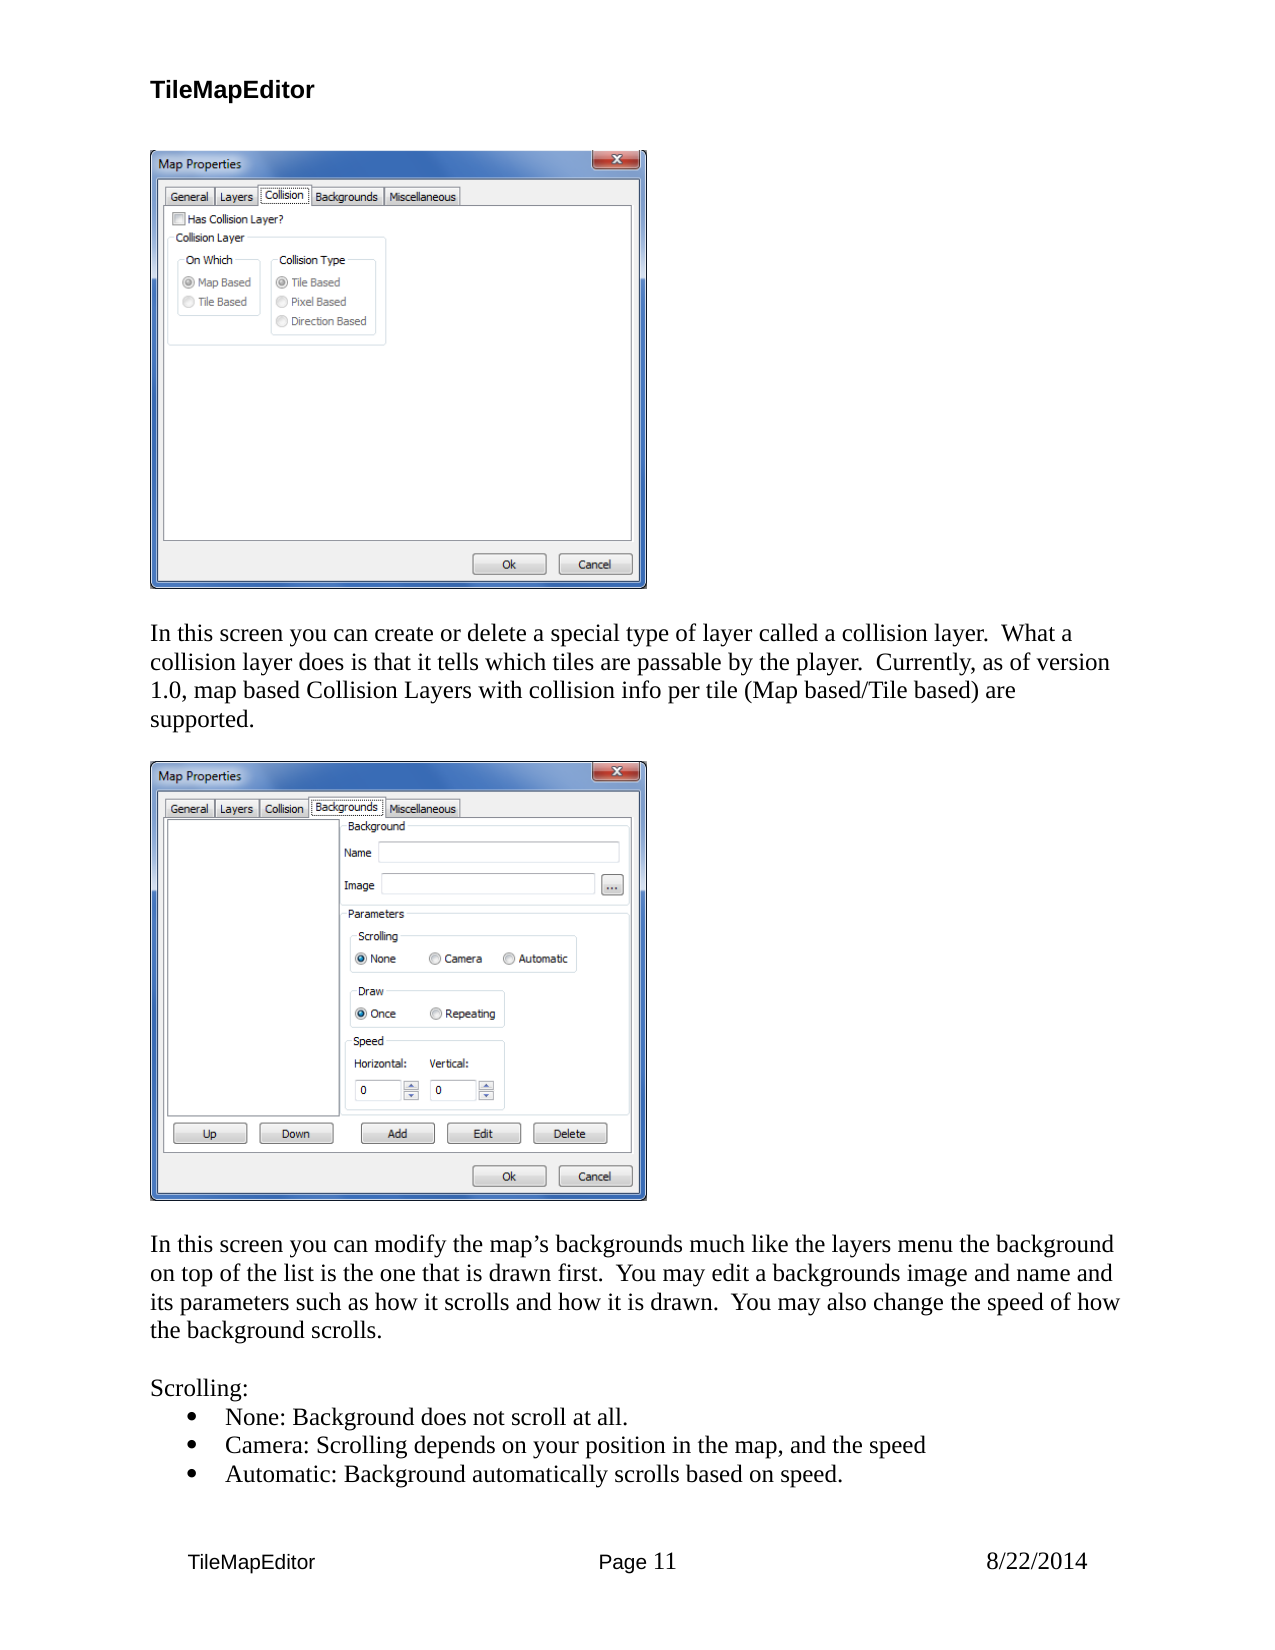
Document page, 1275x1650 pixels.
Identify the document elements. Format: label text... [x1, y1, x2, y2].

text Scrolling: [150, 1373, 1125, 1402]
picture [150, 150, 647, 589]
text In this screen you can modify the map’s backgrounds much like the layers menu the background on top of the list is the one that is drawn first. You may edit a backgrounds image and name and its parameters such as how it scrolls and how it is drawn. You may also change the speed of how the background scrolls. [150, 1229, 1125, 1344]
list Automatic: Background automatically scrolls based on speed. [187, 1459, 1125, 1488]
list Camera: Scrolling depends on your position in the map, and the speed [187, 1431, 1125, 1459]
picture [150, 761, 647, 1201]
list None: Background does not scroll at all. [187, 1402, 1125, 1431]
text In this screen you can create or delete a special type of layer called a collision layer. What a collision layer does is that it tells which tiles are passable by the player. Currently, as of version 1.0, map based Collision Layers with collision info per tile (Map based/Tile based) are supported. [150, 618, 1125, 733]
